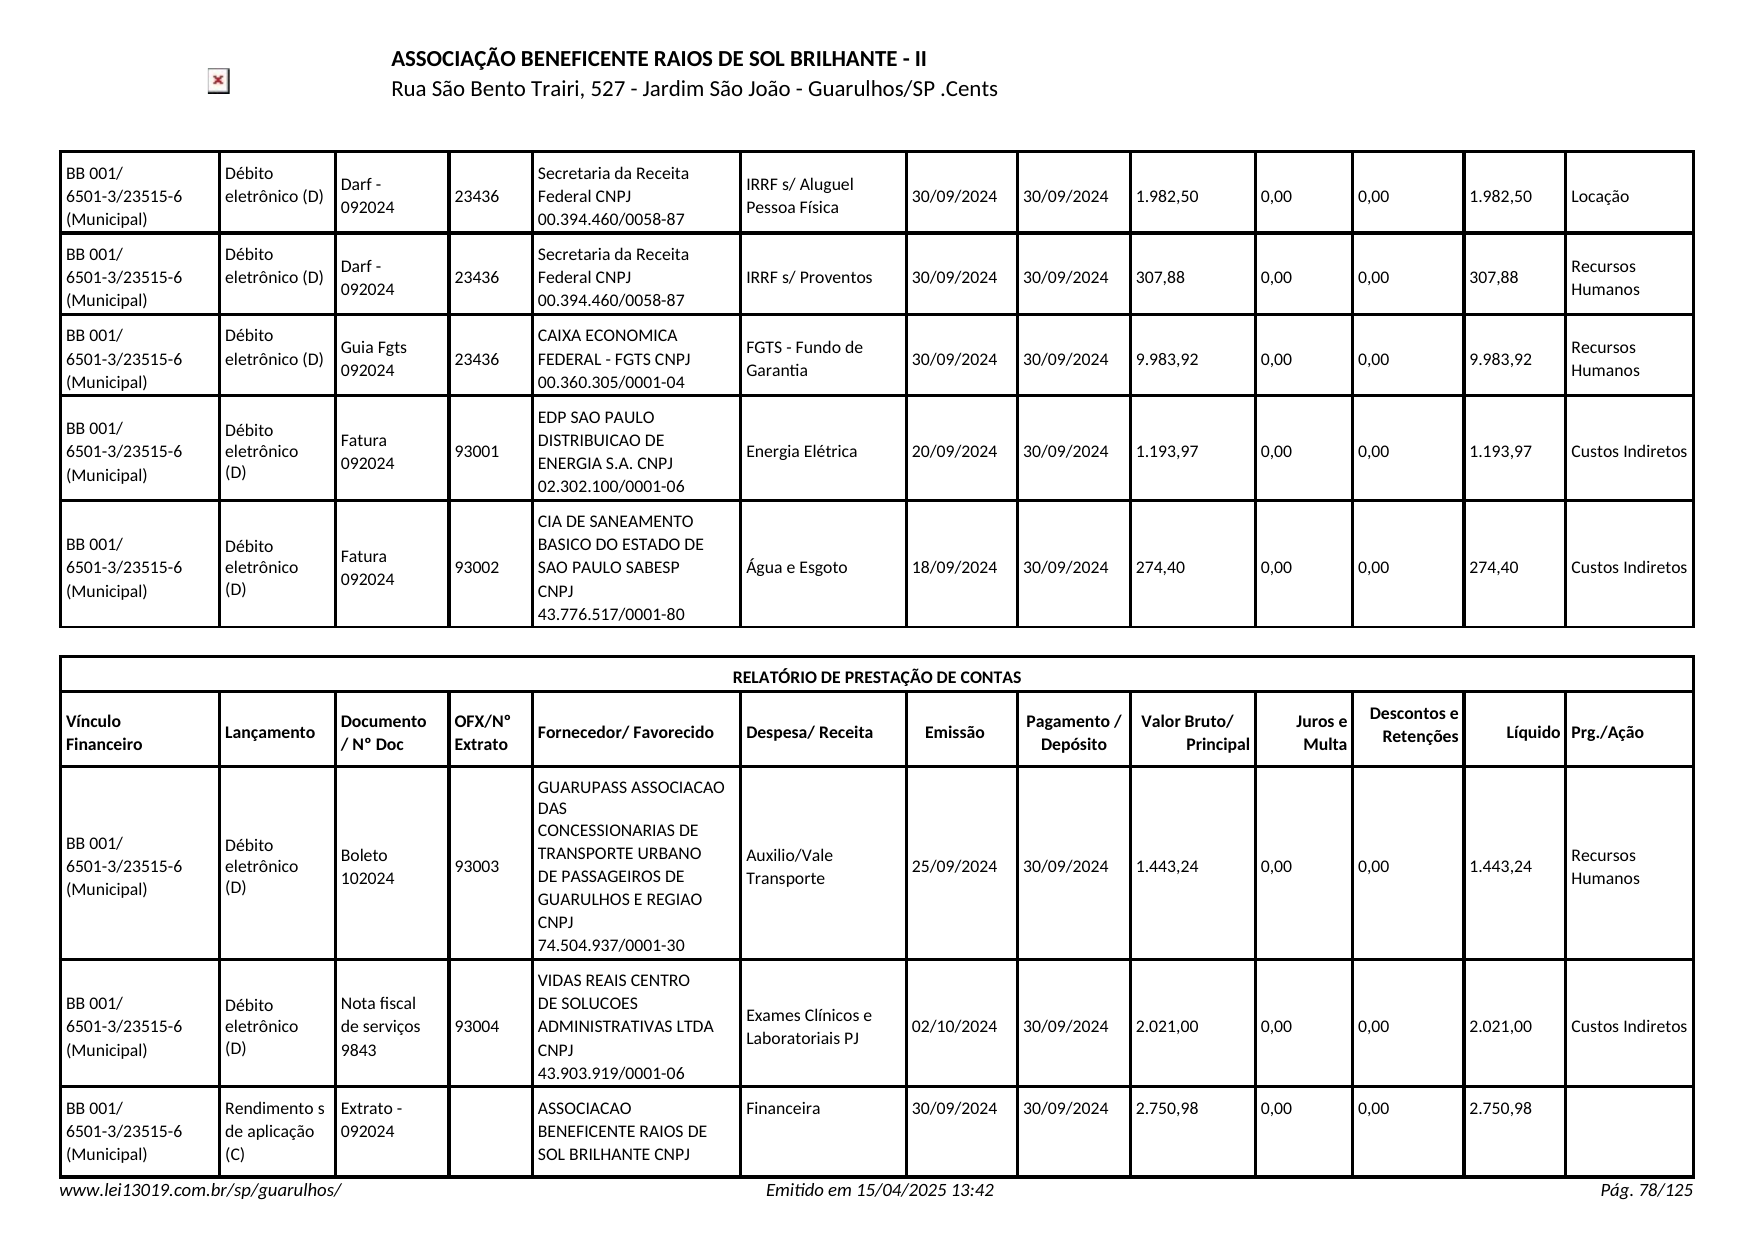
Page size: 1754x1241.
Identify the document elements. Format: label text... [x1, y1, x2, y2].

table_cell Nota fiscal de serviços 9843 [337, 961, 447, 1085]
table_cell 30/09/2024 [1019, 1088, 1129, 1175]
table_cell Débito eletrônico (D) [221, 153, 334, 231]
table_cell 1.982,50 [1132, 153, 1254, 231]
table_cell Juros e Multa [1257, 693, 1351, 764]
table_cell 2.750,98 [1466, 1088, 1564, 1175]
table_cell Recursos Humanos [1567, 316, 1692, 394]
table_cell Débito eletrônico (D) [221, 502, 334, 626]
table_cell VIDAS REAIS CENTRO DE SOLUCOES ADMINISTRATIVAS LTDA CNPJ 43.903.919/0001-06 [534, 961, 739, 1085]
table_cell 93002 [451, 502, 531, 626]
table_cell Rendimento s de aplicação (C) [221, 1088, 334, 1175]
table_cell 30/09/2024 [908, 316, 1016, 394]
table_cell 23436 [451, 316, 531, 394]
table_cell 30/09/2024 [908, 1088, 1016, 1175]
table_cell Darf - 092024 [337, 235, 447, 313]
table_cell 0,00 [1354, 1088, 1462, 1175]
table_cell Locação [1567, 153, 1692, 231]
table_cell BB 001/ 6501-3/23515-6 (Municipal) [62, 235, 218, 313]
table_cell BB 001/ 6501-3/23515-6 (Municipal) [62, 961, 218, 1085]
table_cell Fornecedor/ Favorecido [534, 693, 739, 764]
table_cell 274,40 [1466, 502, 1564, 626]
table_cell Débito eletrônico (D) [221, 768, 334, 958]
table_cell 93003 [451, 768, 531, 958]
table_cell 23436 [451, 235, 531, 313]
table_cell ASSOCIACAO BENEFICENTE RAIOS DE SOL BRILHANTE CNPJ [534, 1088, 739, 1175]
table_cell Darf - 092024 [337, 153, 447, 231]
table_cell Pagamento / Depósito [1019, 693, 1129, 764]
table_cell Auxilio/Vale Transporte [742, 768, 905, 958]
table_cell 0,00 [1354, 316, 1462, 394]
table_cell Débito eletrônico (D) [221, 961, 334, 1085]
table_cell 25/09/2024 [908, 768, 1016, 958]
table_header RELATÓRIO DE PRESTAÇÃO DE CONTAS [62, 658, 1692, 690]
table_cell 0,00 [1354, 502, 1462, 626]
table_cell CAIXA ECONOMICA FEDERAL - FGTS CNPJ 00.360.305/0001-04 [534, 316, 739, 394]
table_cell Prg./Ação [1567, 693, 1692, 764]
table_cell 30/09/2024 [908, 153, 1016, 231]
table_cell 1.443,24 [1132, 768, 1254, 958]
table_cell GUARUPASS ASSOCIACAO DAS CONCESSIONARIAS DE TRANSPORTE URBANO DE PASSAGEIROS DE GUARULHOS E REGIAO CNPJ 74.504.937/0001-30 [534, 768, 739, 958]
table_cell [451, 1088, 531, 1175]
table_cell Lançamento [221, 693, 334, 764]
table_cell 0,00 [1354, 768, 1462, 958]
table_cell Água e Esgoto [742, 502, 905, 626]
table_cell Emissão [908, 693, 1016, 764]
table_cell 30/09/2024 [1019, 153, 1129, 231]
table_cell 0,00 [1257, 502, 1351, 626]
table_cell 30/09/2024 [1019, 316, 1129, 394]
table_cell 2.021,00 [1132, 961, 1254, 1085]
table_cell 93004 [451, 961, 531, 1085]
table_cell Fatura 092024 [337, 397, 447, 498]
table_cell 0,00 [1354, 235, 1462, 313]
table_cell BB 001/ 6501-3/23515-6 (Municipal) [62, 153, 218, 231]
table_cell BB 001/ 6501-3/23515-6 (Municipal) [62, 502, 218, 626]
table_cell Recursos Humanos [1567, 235, 1692, 313]
table_cell Descontos e Retenções [1354, 693, 1462, 764]
table_cell 18/09/2024 [908, 502, 1016, 626]
table_cell BB 001/ 6501-3/23515-6 (Municipal) [62, 316, 218, 394]
table_cell Energia Elétrica [742, 397, 905, 498]
table_cell 1.443,24 [1466, 768, 1564, 958]
table_cell Recursos Humanos [1567, 768, 1692, 958]
table_cell Documento / Nº Doc [337, 693, 447, 764]
table_cell 0,00 [1354, 961, 1462, 1085]
table_cell FGTS - Fundo de Garantia [742, 316, 905, 394]
table_cell 02/10/2024 [908, 961, 1016, 1085]
table_cell CIA DE SANEAMENTO BASICO DO ESTADO DE SAO PAULO SABESP CNPJ 43.776.517/0001-80 [534, 502, 739, 626]
table_cell Custos Indiretos [1567, 961, 1692, 1085]
table_cell 307,88 [1132, 235, 1254, 313]
table_cell BB 001/ 6501-3/23515-6 (Municipal) [62, 768, 218, 958]
table_cell 30/09/2024 [908, 235, 1016, 313]
table_cell 30/09/2024 [1019, 768, 1129, 958]
table_cell Custos Indiretos [1567, 397, 1692, 498]
table_cell Boleto 102024 [337, 768, 447, 958]
table_cell 1.193,97 [1132, 397, 1254, 498]
table_cell Exames Clínicos e Laboratoriais PJ [742, 961, 905, 1085]
table_cell Financeira [742, 1088, 905, 1175]
table_cell Despesa/ Receita [742, 693, 905, 764]
table_cell 9.983,92 [1132, 316, 1254, 394]
table_cell [1567, 1088, 1692, 1175]
table_cell 1.193,97 [1466, 397, 1564, 498]
table_cell EDP SAO PAULO DISTRIBUICAO DE ENERGIA S.A. CNPJ 02.302.100/0001-06 [534, 397, 739, 498]
table_cell 274,40 [1132, 502, 1254, 626]
table_cell 0,00 [1354, 397, 1462, 498]
table_cell Guia Fgts 092024 [337, 316, 447, 394]
table_cell 307,88 [1466, 235, 1564, 313]
table_cell Fatura 092024 [337, 502, 447, 626]
table_cell 1.982,50 [1466, 153, 1564, 231]
table_cell 0,00 [1257, 768, 1351, 958]
table_cell Valor Bruto/ Principal [1132, 693, 1254, 764]
table_cell 0,00 [1257, 961, 1351, 1085]
table_cell 2.750,98 [1132, 1088, 1254, 1175]
table_cell 0,00 [1354, 153, 1462, 231]
table_cell 30/09/2024 [1019, 397, 1129, 498]
table_cell BB 001/ 6501-3/23515-6 (Municipal) [62, 1088, 218, 1175]
table_cell IRRF s/ Aluguel Pessoa Física [742, 153, 905, 231]
table_cell 23436 [451, 153, 531, 231]
table_cell 20/09/2024 [908, 397, 1016, 498]
table_cell BB 001/ 6501-3/23515-6 (Municipal) [62, 397, 218, 498]
table_cell 30/09/2024 [1019, 961, 1129, 1085]
table_cell Vínculo Financeiro [62, 693, 218, 764]
table_cell 0,00 [1257, 316, 1351, 394]
table_cell 0,00 [1257, 235, 1351, 313]
table_cell Líquido [1466, 693, 1564, 764]
table_cell 30/09/2024 [1019, 502, 1129, 626]
table_cell IRRF s/ Proventos [742, 235, 905, 313]
table_cell 2.021,00 [1466, 961, 1564, 1085]
table_cell Secretaria da Receita Federal CNPJ 00.394.460/0058-87 [534, 235, 739, 313]
table_cell 0,00 [1257, 1088, 1351, 1175]
table_cell Débito eletrônico (D) [221, 316, 334, 394]
table_cell Débito eletrônico (D) [221, 397, 334, 498]
table_cell OFX/Nº Extrato [451, 693, 531, 764]
table_cell 93001 [451, 397, 531, 498]
table_cell 0,00 [1257, 153, 1351, 231]
table_cell Extrato - 092024 [337, 1088, 447, 1175]
table_cell Secretaria da Receita Federal CNPJ 00.394.460/0058-87 [534, 153, 739, 231]
table_cell 0,00 [1257, 397, 1351, 498]
table_cell 9.983,92 [1466, 316, 1564, 394]
table_cell Custos Indiretos [1567, 502, 1692, 626]
table_cell 30/09/2024 [1019, 235, 1129, 313]
table_cell Débito eletrônico (D) [221, 235, 334, 313]
